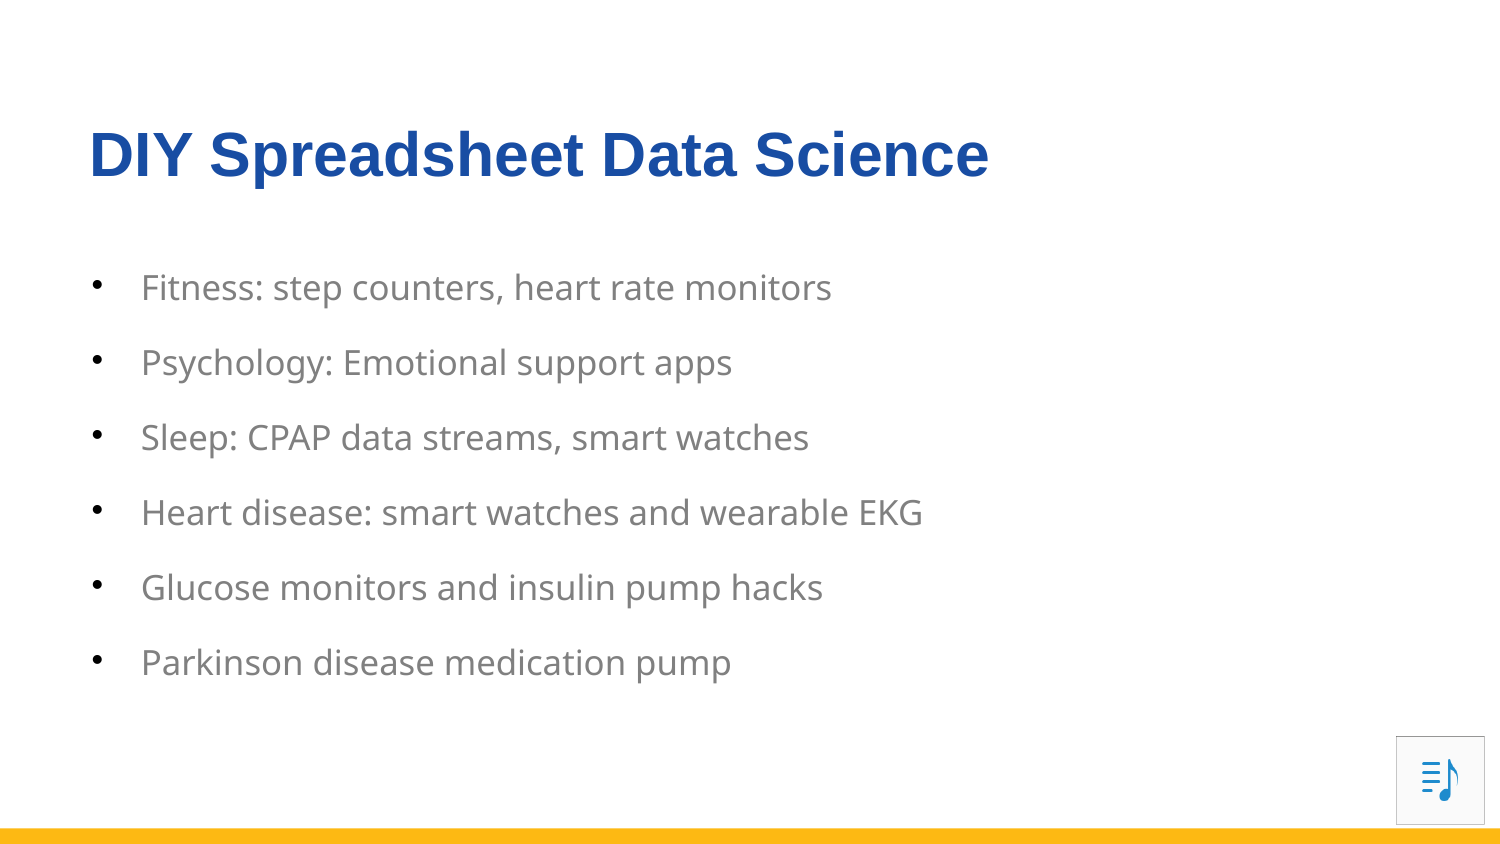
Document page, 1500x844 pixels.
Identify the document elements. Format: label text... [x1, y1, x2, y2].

text_box DIY Spreadsheet Data Science [75, 0, 1425, 197]
text_box [1395, 735, 1486, 826]
text_box Fitness: step counters, heart rate monitors Psychology: Emotional support apps Sleep: CPAP data streams, smart watches Heart disease: smart watches and wearable EKG Glucose monitors and insulin pump hacks Parkinson disease medication pump [75, 197, 1425, 687]
